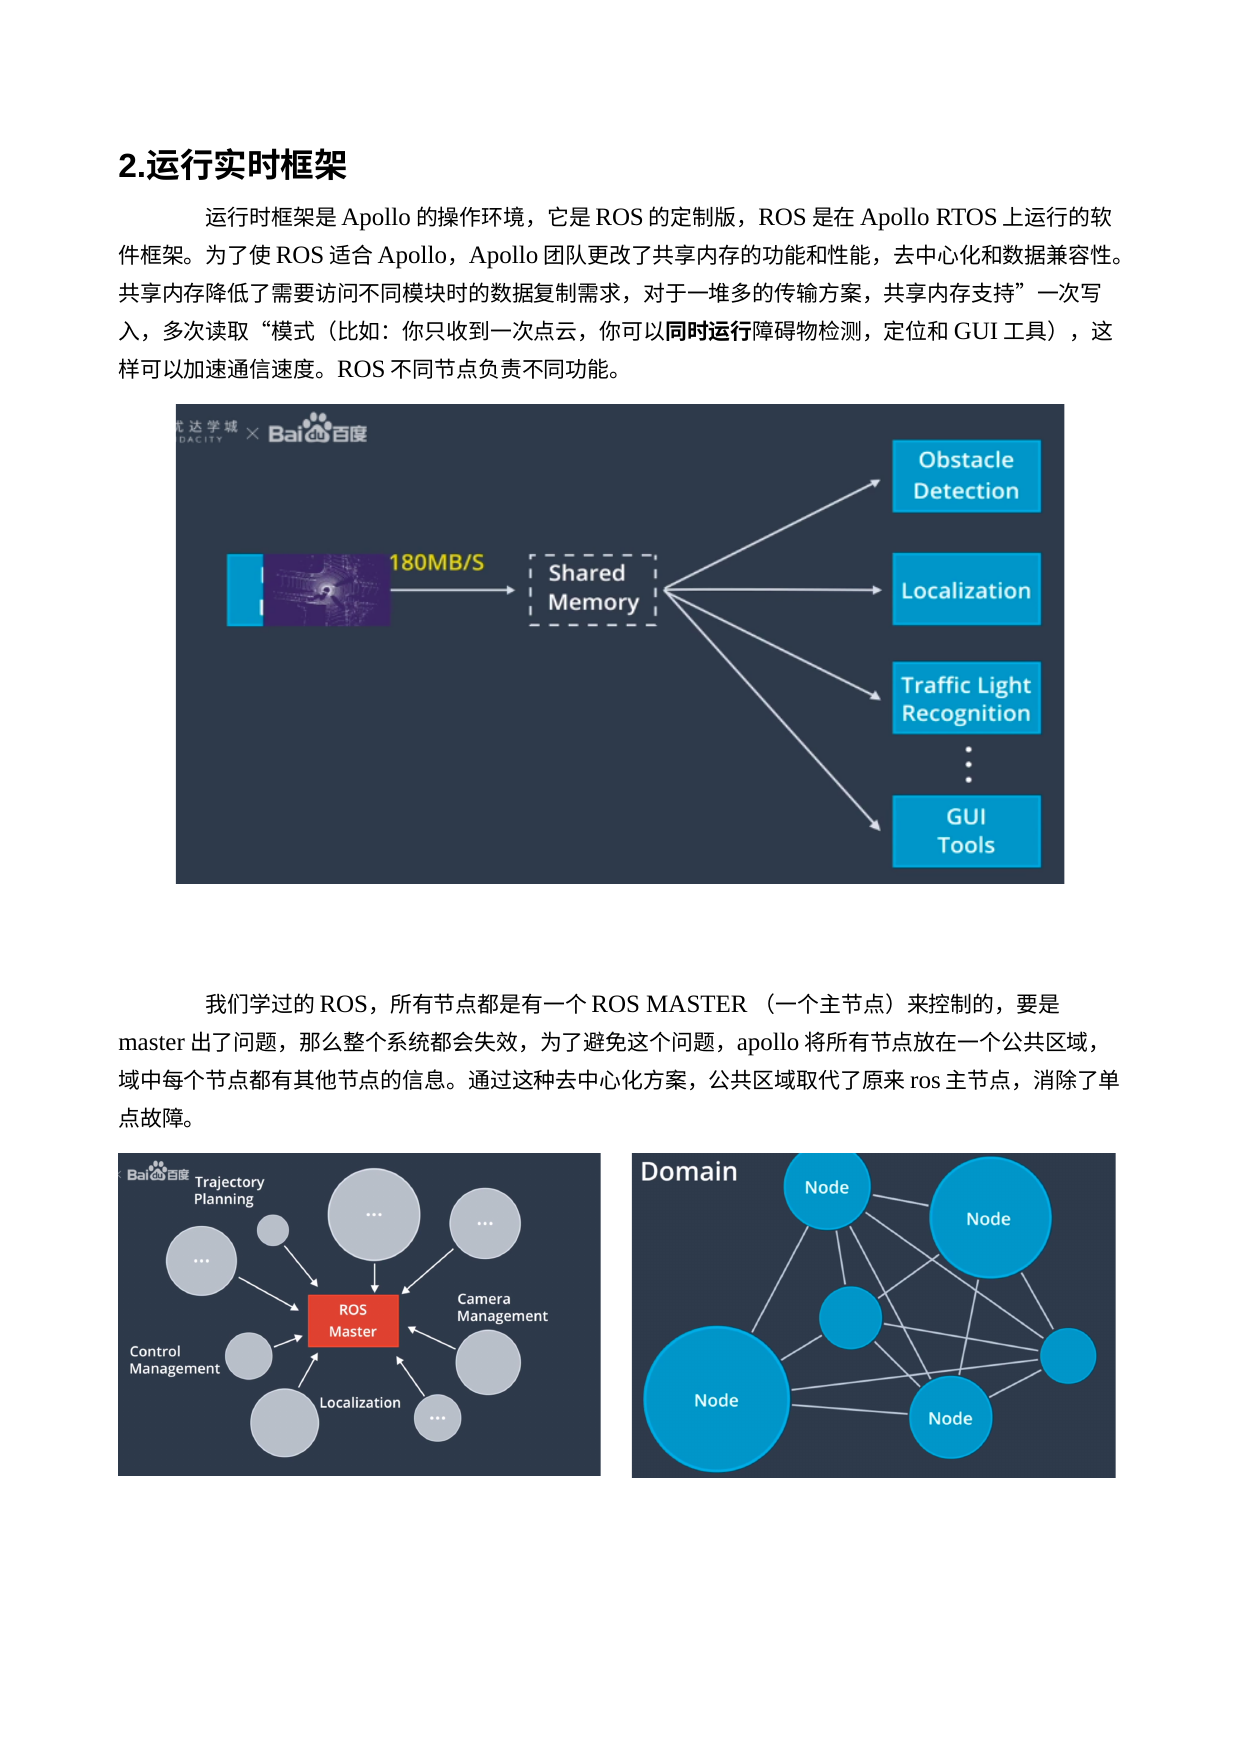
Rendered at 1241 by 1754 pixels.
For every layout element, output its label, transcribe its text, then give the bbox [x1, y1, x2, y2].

picture [118, 1153, 601, 1476]
picture [830, 1182, 838, 1193]
text 运行时框架是Apollo的操作环境，它是ROS的定制版，ROS是在Apollo RTOS上运行的软件框架。为了使ROS适合Apollo，Apollo团队更改了共享内存的功能和性能，去中心化和数据兼容性。共享内存降低了需要访问不同模块时的数据复制需求，对于一堆多的传输方案，共享内存支持”一次写入，多次读取“模式（比如：你只收到一次点云，你可以同时运行障碍物检测，定位和GUI工具），这样可以加速通信速度。ROS不同节点负责不同功能。 [118, 200, 1122, 383]
picture [175, 404, 1065, 884]
text 我们学过的ROS，所有节点都是有一个ROS MASTER （一个主节点）来控制的，要是master出了问题，那么整个系统都会失效，为了避免这个问题，apollo将所有节点放在一个公共区域，域中每个节点都有其他节点的信息。通过这种去中心化方案，公共区域取代了原来ros主节点，消除了单点故障。 [118, 987, 1122, 1132]
picture [812, 1182, 816, 1193]
picture [806, 1182, 812, 1192]
subtitle 2.运行实时框架 [118, 139, 1122, 187]
picture [841, 1185, 848, 1193]
picture [631, 1153, 1116, 1478]
